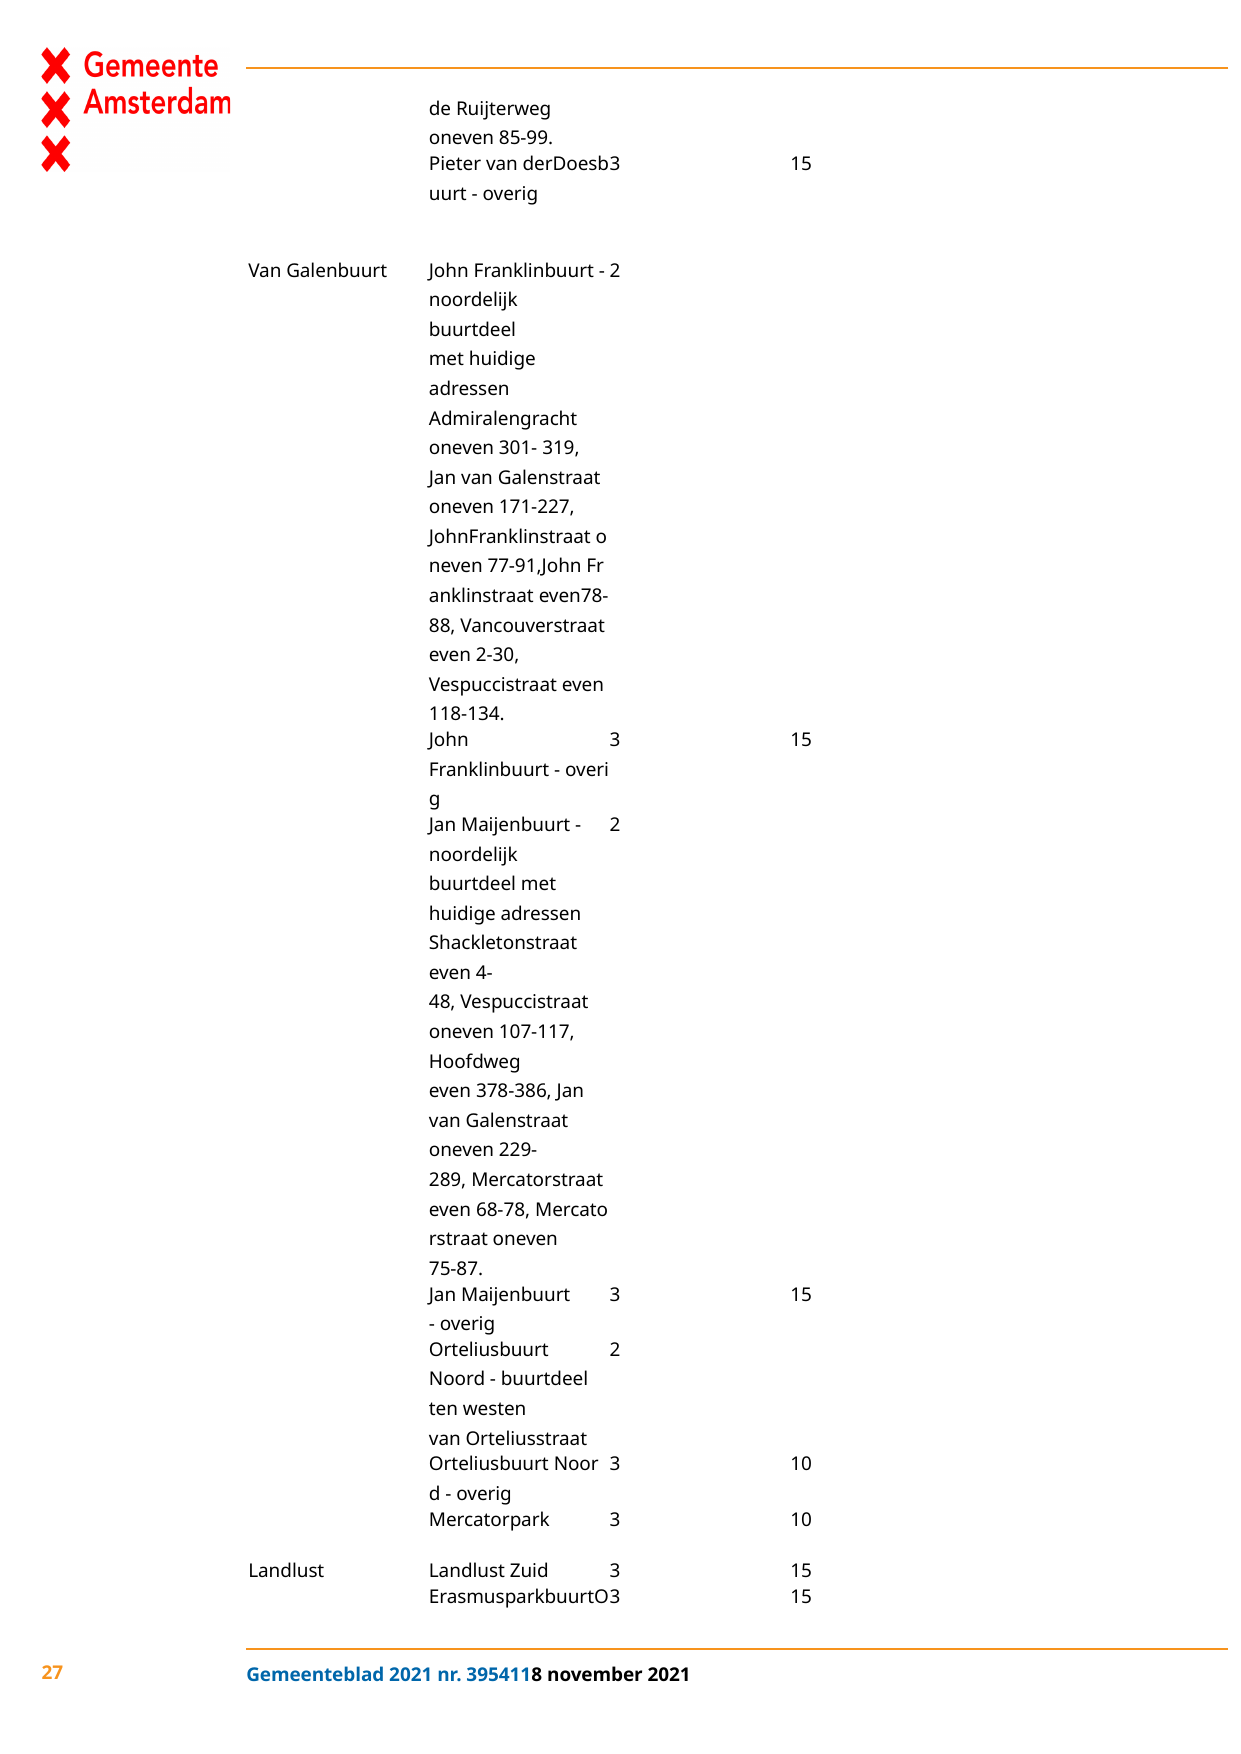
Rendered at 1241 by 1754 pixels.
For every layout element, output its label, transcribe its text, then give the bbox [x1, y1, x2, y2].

table_cell [790, 1532, 971, 1557]
table_cell [248, 1451, 429, 1506]
table_cell [248, 1583, 429, 1609]
table_cell [609, 205, 790, 231]
table_cell [971, 95, 1152, 150]
table_cell 3 [609, 150, 790, 205]
table_cell [248, 811, 429, 1281]
table_cell [971, 1557, 1152, 1583]
table_cell Orteliusbuurt Noord - overig [429, 1451, 609, 1506]
table_cell [790, 257, 971, 726]
table_cell 2 [609, 811, 790, 1281]
table_cell 15 [790, 1583, 971, 1609]
table_cell [790, 205, 971, 231]
table_cell [790, 231, 971, 257]
table_cell Landlust Zuid [429, 1557, 609, 1583]
table_cell 10 [790, 1451, 971, 1506]
table_cell [248, 95, 429, 150]
table_cell [248, 726, 429, 811]
table_cell Landlust [248, 1557, 429, 1583]
table_cell [971, 205, 1152, 231]
table_cell [971, 257, 1152, 726]
table_cell 3 [609, 726, 790, 811]
table_cell 15 [790, 1281, 971, 1336]
table_cell [971, 1583, 1152, 1609]
table_cell 2 [609, 257, 790, 726]
table_cell 15 [790, 726, 971, 811]
table_cell [609, 95, 790, 150]
table_cell Jan Maijenbuurt - noordelijk buurtdeel met huidige adressen Shackletonstraat even 4-48, Vespuccistraat oneven 107-117, Hoofdweg even 378-386, Jan van Galenstraat oneven 229-289, Mercatorstraat even 68-78, Mercatorstraat oneven 75-87. [429, 811, 609, 1281]
table_cell [609, 231, 790, 257]
table_cell [429, 205, 609, 231]
table_cell 10 [790, 1506, 971, 1532]
table_cell [609, 1532, 790, 1557]
picture [41, 47, 231, 172]
table_cell [429, 231, 609, 257]
table_cell 3 [609, 1506, 790, 1532]
table_cell 3 [609, 1557, 790, 1583]
table_cell [248, 150, 429, 205]
table_cell [248, 231, 429, 257]
table_cell [248, 205, 429, 231]
table_cell [248, 1281, 429, 1336]
table_cell [971, 1451, 1152, 1506]
table_cell John Franklinbuurt - overig [429, 726, 609, 811]
table_cell [790, 811, 971, 1281]
table_cell Orteliusbuurt Noord - buurtdeel ten westen van Orteliusstraat [429, 1336, 609, 1451]
table_cell 15 [790, 150, 971, 205]
table_cell Mercatorpark [429, 1506, 609, 1532]
table_cell [429, 1532, 609, 1557]
table_cell [790, 95, 971, 150]
table_cell de Ruijterweg oneven 85-99. [429, 95, 609, 150]
table_cell [790, 1336, 971, 1451]
table_cell [971, 726, 1152, 811]
table_cell 2 [609, 1336, 790, 1451]
table_cell 3 [609, 1281, 790, 1336]
table_cell ErasmusparkbuurtOost [429, 1583, 609, 1609]
table_cell John Franklinbuurt - noordelijk buurtdeel met huidige adressen Admiralengracht oneven 301- 319, Jan van Galenstraat oneven 171-227, JohnFranklinstraat oneven 77-91,John Franklinstraat even78-88, Vancouverstraat even 2-30, Vespuccistraat even 118-134. [429, 257, 609, 726]
table_cell [971, 811, 1152, 1281]
table_cell [248, 1506, 429, 1532]
table_cell 15 [790, 1557, 971, 1583]
table_cell [971, 150, 1152, 205]
table_cell Jan Maijenbuurt - overig [429, 1281, 609, 1336]
table_cell [971, 1281, 1152, 1336]
table_cell Pieter van derDoesbuurt - overig [429, 150, 609, 205]
table_cell [248, 1532, 429, 1557]
table_cell Van Galenbuurt [248, 257, 429, 726]
table_cell [248, 1336, 429, 1451]
table_cell [971, 1506, 1152, 1532]
table_cell 3 [609, 1583, 790, 1609]
table_cell [971, 231, 1152, 257]
table_cell [971, 1532, 1152, 1557]
table_cell 3 [609, 1451, 790, 1506]
table_cell [971, 1336, 1152, 1451]
